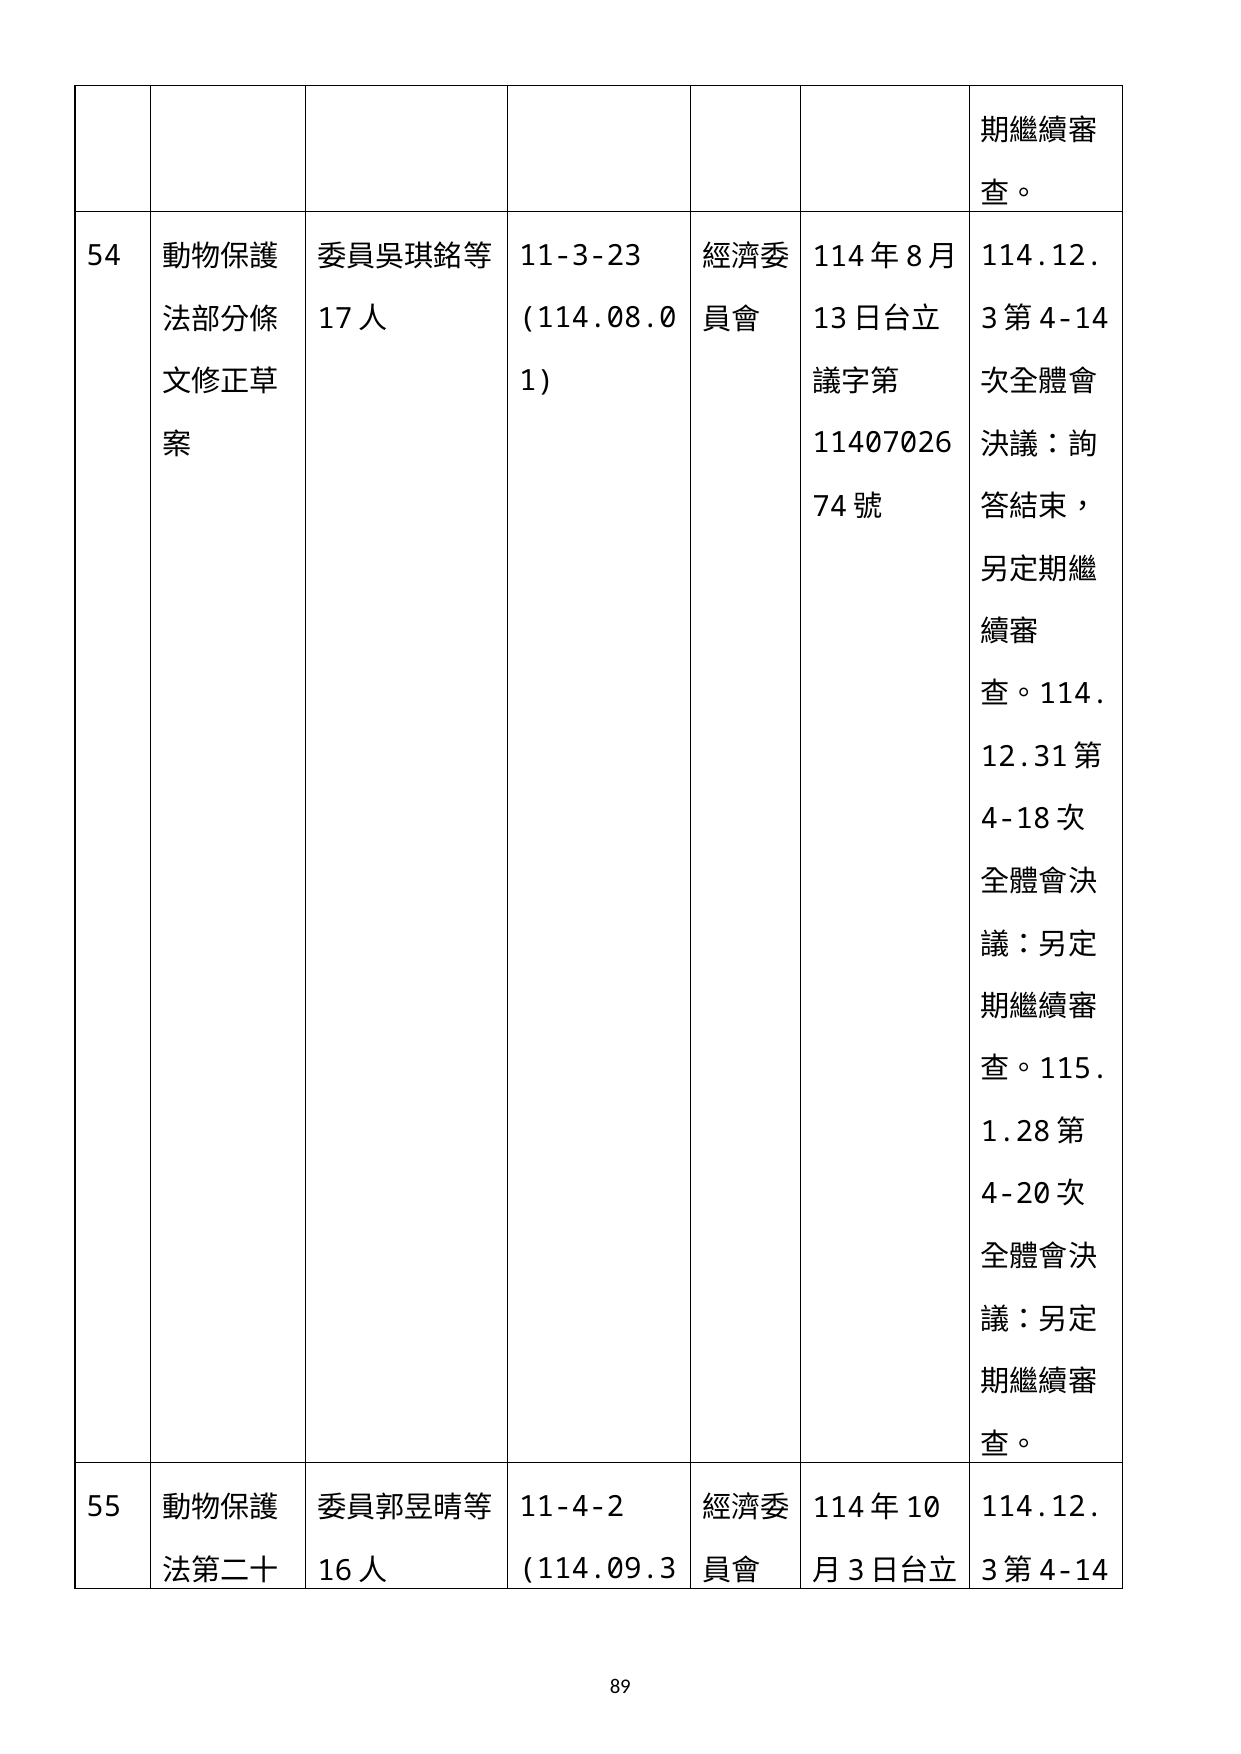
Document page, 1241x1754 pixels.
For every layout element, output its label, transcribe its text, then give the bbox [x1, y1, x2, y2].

table_cell 委員吳琪銘等17人 [306, 212, 507, 1462]
table_cell 114.12.3第4-14 [970, 1463, 1122, 1588]
table_cell 委員郭昱晴等16人 [306, 1463, 507, 1588]
table_cell 114年10月3日台立 [801, 1463, 969, 1588]
table_cell [306, 86, 507, 211]
table_cell [151, 86, 305, 211]
table_cell [801, 86, 969, 211]
table_cell 動物保護法部分條文修正草案 [151, 212, 305, 1462]
table_cell [508, 86, 690, 211]
table_cell 114.12.3第4-14次全體會決議：詢答結束，另定期繼續審查。114.12.31第4-18次全體會決議：另定期繼續審查。115.1.28第4-20次全體會決議：另定期繼續審查。 [970, 212, 1122, 1462]
table_cell 經濟委員會 [691, 212, 800, 1462]
table_cell 經濟委員會 [691, 1463, 800, 1588]
table_cell 11-3-23 (114.08.01) [508, 212, 690, 1462]
table_cell 期繼續審查。 [970, 86, 1122, 211]
table_cell 動物保護法第二十 [151, 1463, 305, 1588]
table_cell 11-4-2 (114.09.3 [508, 1463, 690, 1588]
table_cell 114年8月13日台立議字第1140702674號 [801, 212, 969, 1462]
table_cell [76, 86, 150, 211]
table_cell [691, 86, 800, 211]
table_cell 55 [76, 1463, 150, 1588]
table_cell 54 [76, 212, 150, 1462]
